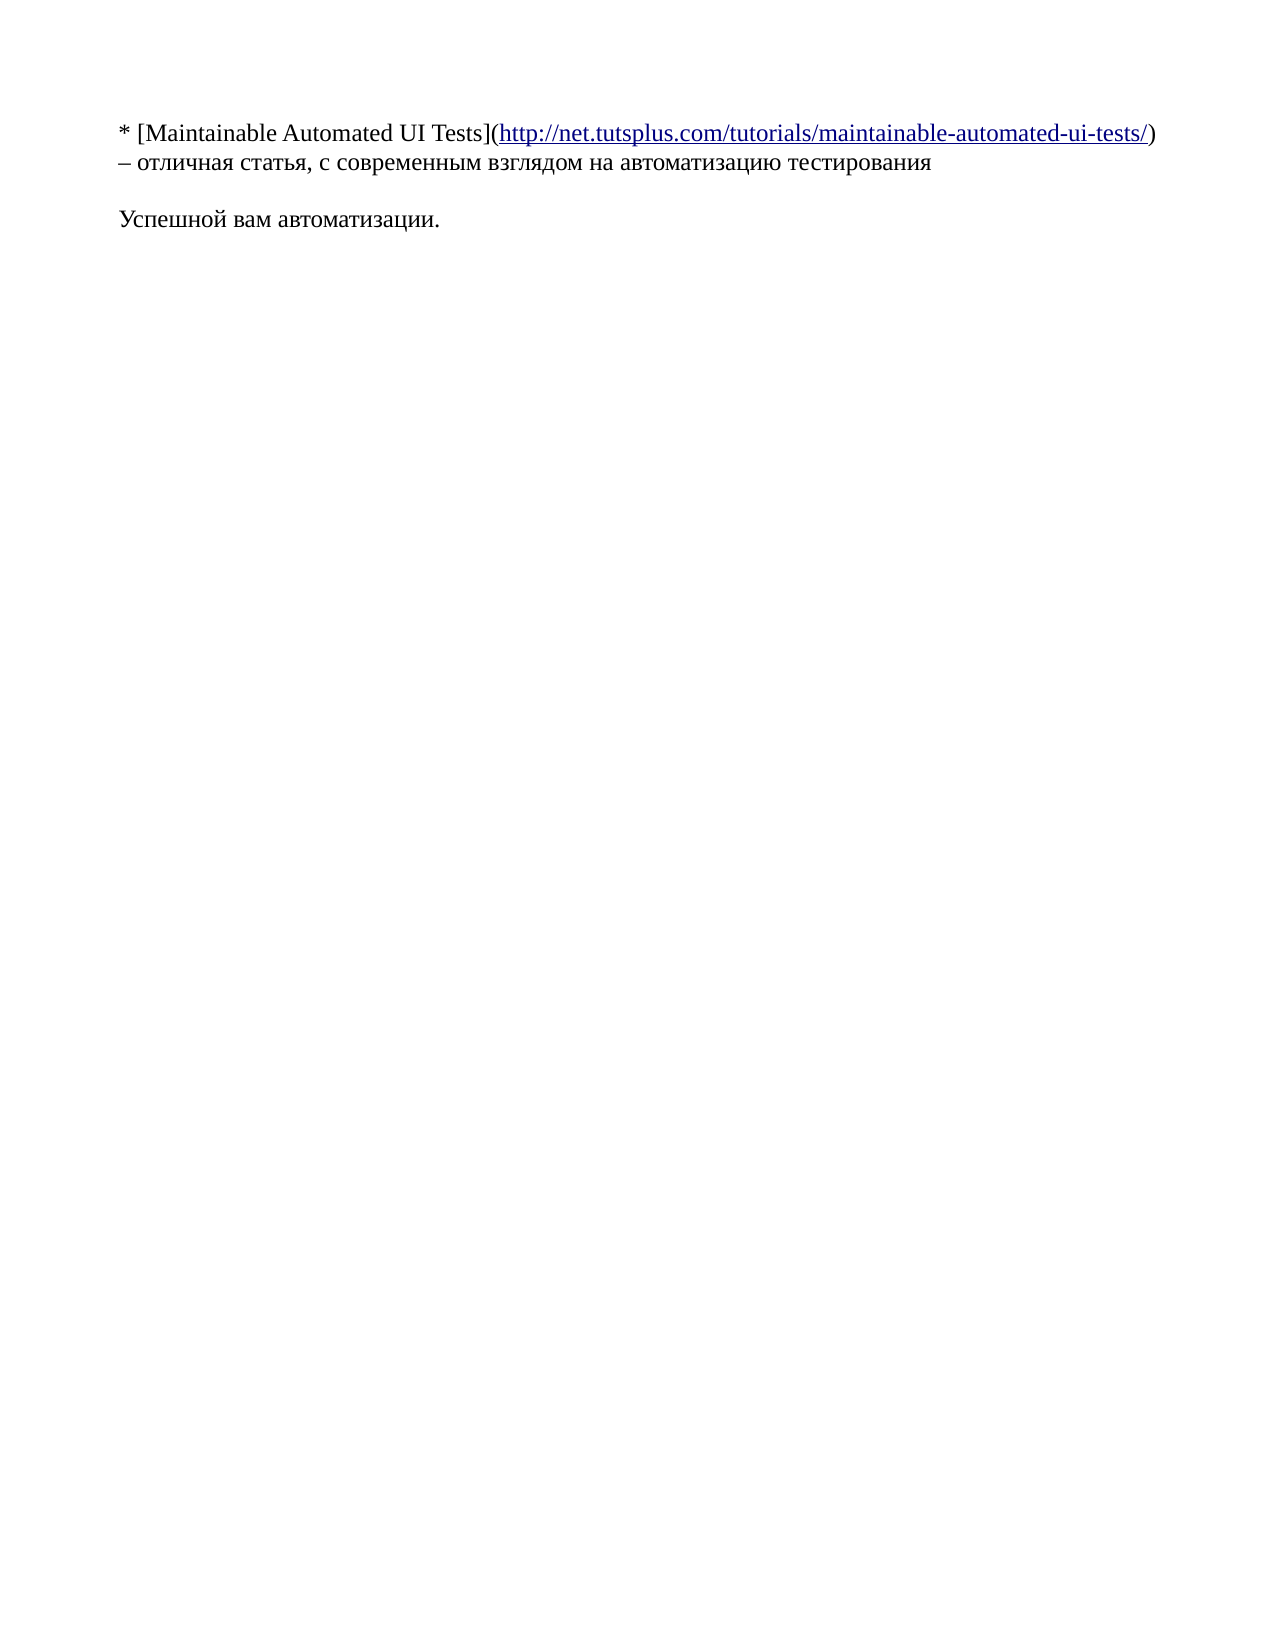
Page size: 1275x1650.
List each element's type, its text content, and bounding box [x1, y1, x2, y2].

text * [Maintainable Automated UI Tests](http://net.tutsplus.com/tutorials/maintainable-automated-ui-tests/) – отличная статья, с современным взглядом на автоматизацию тестирования [118, 118, 1157, 176]
text Успешной вам автоматизации. [118, 204, 1157, 233]
